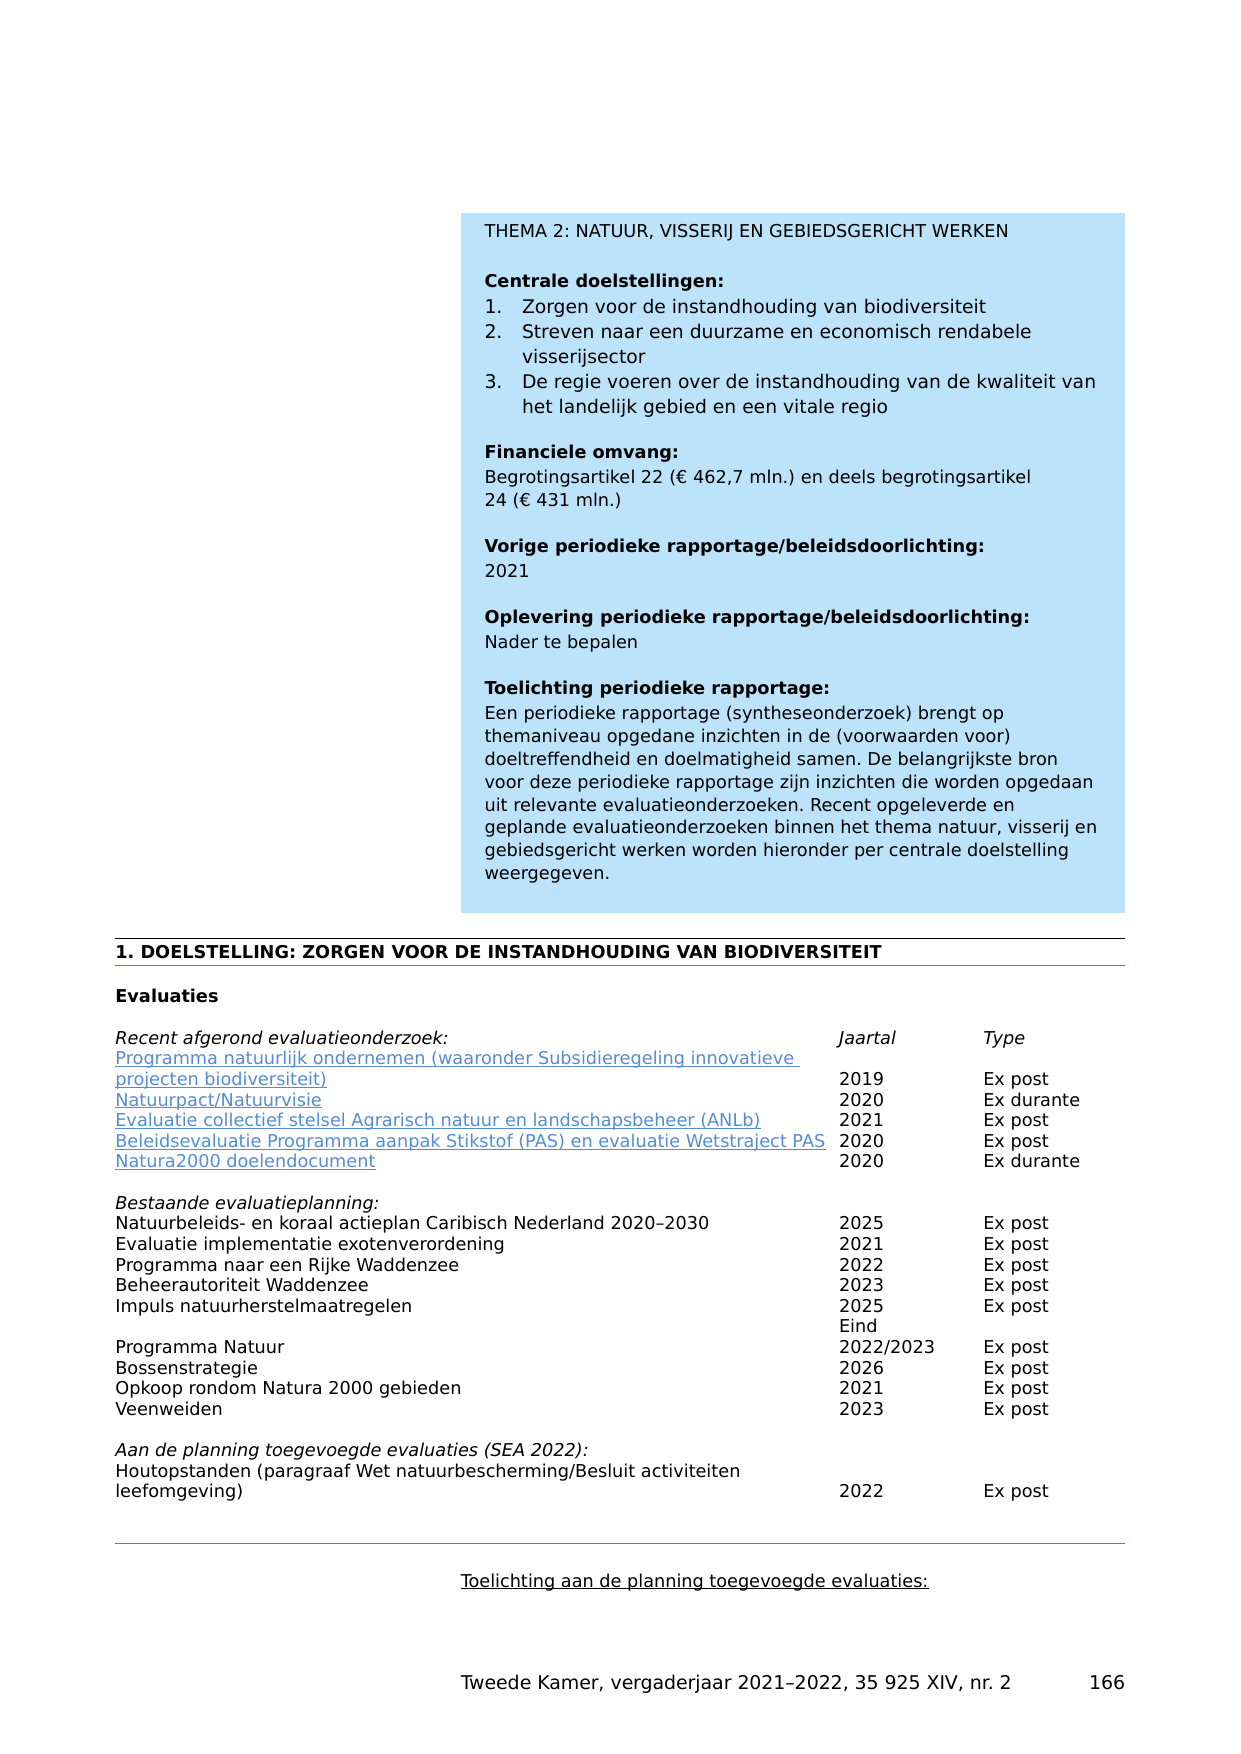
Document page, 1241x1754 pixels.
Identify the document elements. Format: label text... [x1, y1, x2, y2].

table_cell Aan de planning toegevoegde evaluaties (SEA 2022): [115, 1440, 1125, 1461]
table_cell [836, 1420, 980, 1440]
table_cell [115, 966, 259, 986]
table_header Thema 2: Natuur, visserij en gebiedsgericht werken Centrale doelstellingen: Zorgen voor de instandhouding van biodiversiteit Streven naar een duurzame en economisch rendabele visserijsector De regie voeren over de instandhouding van de kwaliteit van het landelijk gebied en een vitale regio Financiele omvang: Begrotingsartikel 22 (€ 462,7 mln.) en deels begrotingsartikel 24 (€ 431 mln.) Vorige periodieke rapportage/beleidsdoorlichting: 2021 Oplevering periodieke rapportage/beleidsdoorlichting: Nader te bepalen Toelichting periodieke rapportage: Een periodieke rapportage (syntheseonderzoek) brengt op themaniveau opgedane inzichten in de (voorwaarden voor) doeltreffendheid en doelmatigheid samen. De belangrijkste bron voor deze periodieke rapportage zijn inzichten die worden opgedaan uit relevante evaluatieonderzoeken. Recent opgeleverde en geplande evaluatieonderzoeken binnen het thema natuur, visserij en gebiedsgericht werken worden hieronder per centrale doelstelling weergegeven. [461, 213, 1125, 913]
table_cell [115, 1007, 259, 1028]
table_cell Ex post [980, 1378, 1125, 1399]
table_cell 2026 [836, 1358, 980, 1378]
table_cell [836, 966, 980, 986]
text Toelichting aan de planning toegevoegde evaluaties: [461, 1569, 1125, 1592]
table_cell Programma natuurlijk ondernemen (waaronder Subsidieregeling innovatieve projecten biodiversiteit) [115, 1048, 836, 1089]
table_cell [980, 1007, 1125, 1028]
table_cell [404, 1172, 548, 1193]
table_cell Ex post [980, 1399, 1125, 1419]
table_cell Jaartal [836, 1028, 980, 1048]
table_cell [692, 1420, 836, 1440]
table_cell [548, 966, 692, 986]
table_cell [836, 1172, 980, 1193]
table_cell [548, 1420, 692, 1440]
table_cell [980, 1193, 1125, 1213]
table_cell Natuurpact/Natuurvisie [115, 1090, 836, 1110]
table_cell Type [980, 1028, 1125, 1048]
table_cell Ex post [980, 1255, 1125, 1275]
table_cell Eind 2022/2023 [836, 1316, 980, 1358]
table_cell [404, 1007, 548, 1028]
table_cell 2020 [836, 1151, 980, 1172]
table_cell 2022 [836, 1461, 980, 1502]
table_cell 2023 [836, 1399, 980, 1419]
table_cell 2025 [836, 1213, 980, 1234]
table_cell 2022 [836, 1255, 980, 1275]
table_cell [404, 1523, 548, 1543]
table_cell [259, 1523, 403, 1543]
table_cell Ex post [980, 1275, 1125, 1296]
table_cell Ex post [980, 1358, 1125, 1378]
table_cell [404, 966, 548, 986]
table_cell Beleidsevaluatie Programma aanpak Stikstof (PAS) en evaluatie Wetstraject PAS [115, 1131, 836, 1151]
table_cell 2023 [836, 1275, 980, 1296]
table_cell Opkoop rondom Natura 2000 gebieden [115, 1378, 836, 1399]
table_cell [980, 1502, 1125, 1523]
table_cell Recent afgerond evaluatieonderzoek: [115, 1028, 836, 1048]
table_cell Programma Natuur [115, 1316, 836, 1358]
table_cell Natuurbeleids- en koraal actieplan Caribisch Nederland 2020–2030 [115, 1213, 836, 1234]
table_cell [548, 1172, 692, 1193]
table_cell [259, 1007, 403, 1028]
table_cell [115, 1420, 259, 1440]
table_cell Ex post [980, 1048, 1125, 1089]
table_cell Ex post [980, 1461, 1125, 1502]
table_cell [404, 1420, 548, 1440]
table_cell Programma naar een Rijke Waddenzee [115, 1255, 836, 1275]
table_cell Evaluatie collectief stelsel Agrarisch natuur en landschapsbeheer (ANLb) [115, 1110, 836, 1131]
table_cell 2021 [836, 1110, 980, 1131]
table_cell [836, 1502, 980, 1523]
table_cell [836, 1193, 980, 1213]
table_cell [259, 966, 403, 986]
table_cell [980, 1523, 1125, 1543]
table_cell 2020 [836, 1131, 980, 1151]
table_cell Ex post [980, 1296, 1125, 1316]
table_cell [548, 1007, 692, 1028]
table_cell Ex post [980, 1234, 1125, 1254]
table_cell [980, 966, 1125, 986]
table_cell [259, 1172, 403, 1193]
table_cell Ex post [980, 1316, 1125, 1358]
table_header 1. DOELSTELLING: ZORGEN VOOR DE INSTANDHOUDING VAN BIODIVERSITEIT [115, 939, 1125, 965]
table_cell Bossenstrategie [115, 1358, 836, 1378]
table_cell [980, 1420, 1125, 1440]
table_cell [259, 1420, 403, 1440]
table_cell [115, 1523, 259, 1543]
table_cell [692, 1007, 836, 1028]
table_cell 2021 [836, 1378, 980, 1399]
table_cell Evaluatie implementatie exotenverordening [115, 1234, 836, 1254]
table_cell [692, 1172, 836, 1193]
table_cell Houtopstanden (paragraaf Wet natuurbescherming/Besluit activiteiten leefomgeving) [115, 1461, 836, 1502]
table_cell [692, 1523, 836, 1543]
table_cell Ex post [980, 1131, 1125, 1151]
table_cell [692, 966, 836, 986]
table_cell Ex durante [980, 1151, 1125, 1172]
table_cell Beheerautoriteit Waddenzee [115, 1275, 836, 1296]
table_cell Natura2000 doelendocument [115, 1151, 836, 1172]
table_cell Ex post [980, 1213, 1125, 1234]
table_cell [115, 1502, 836, 1523]
table_cell 2020 [836, 1090, 980, 1110]
table_cell Evaluaties [115, 986, 1125, 1007]
table_cell [836, 1523, 980, 1543]
table_cell Bestaande evaluatieplanning: [115, 1193, 836, 1213]
table_cell 2025 [836, 1296, 980, 1316]
table_cell 2021 [836, 1234, 980, 1254]
table_cell [836, 1007, 980, 1028]
table_cell 2019 [836, 1048, 980, 1089]
table_cell [548, 1523, 692, 1543]
table_cell Impuls natuurherstelmaatregelen [115, 1296, 836, 1316]
table_cell Veenweiden [115, 1399, 836, 1419]
table_cell [980, 1172, 1125, 1193]
table_cell Ex post [980, 1110, 1125, 1131]
table_cell [115, 1172, 259, 1193]
table_cell Ex durante [980, 1090, 1125, 1110]
